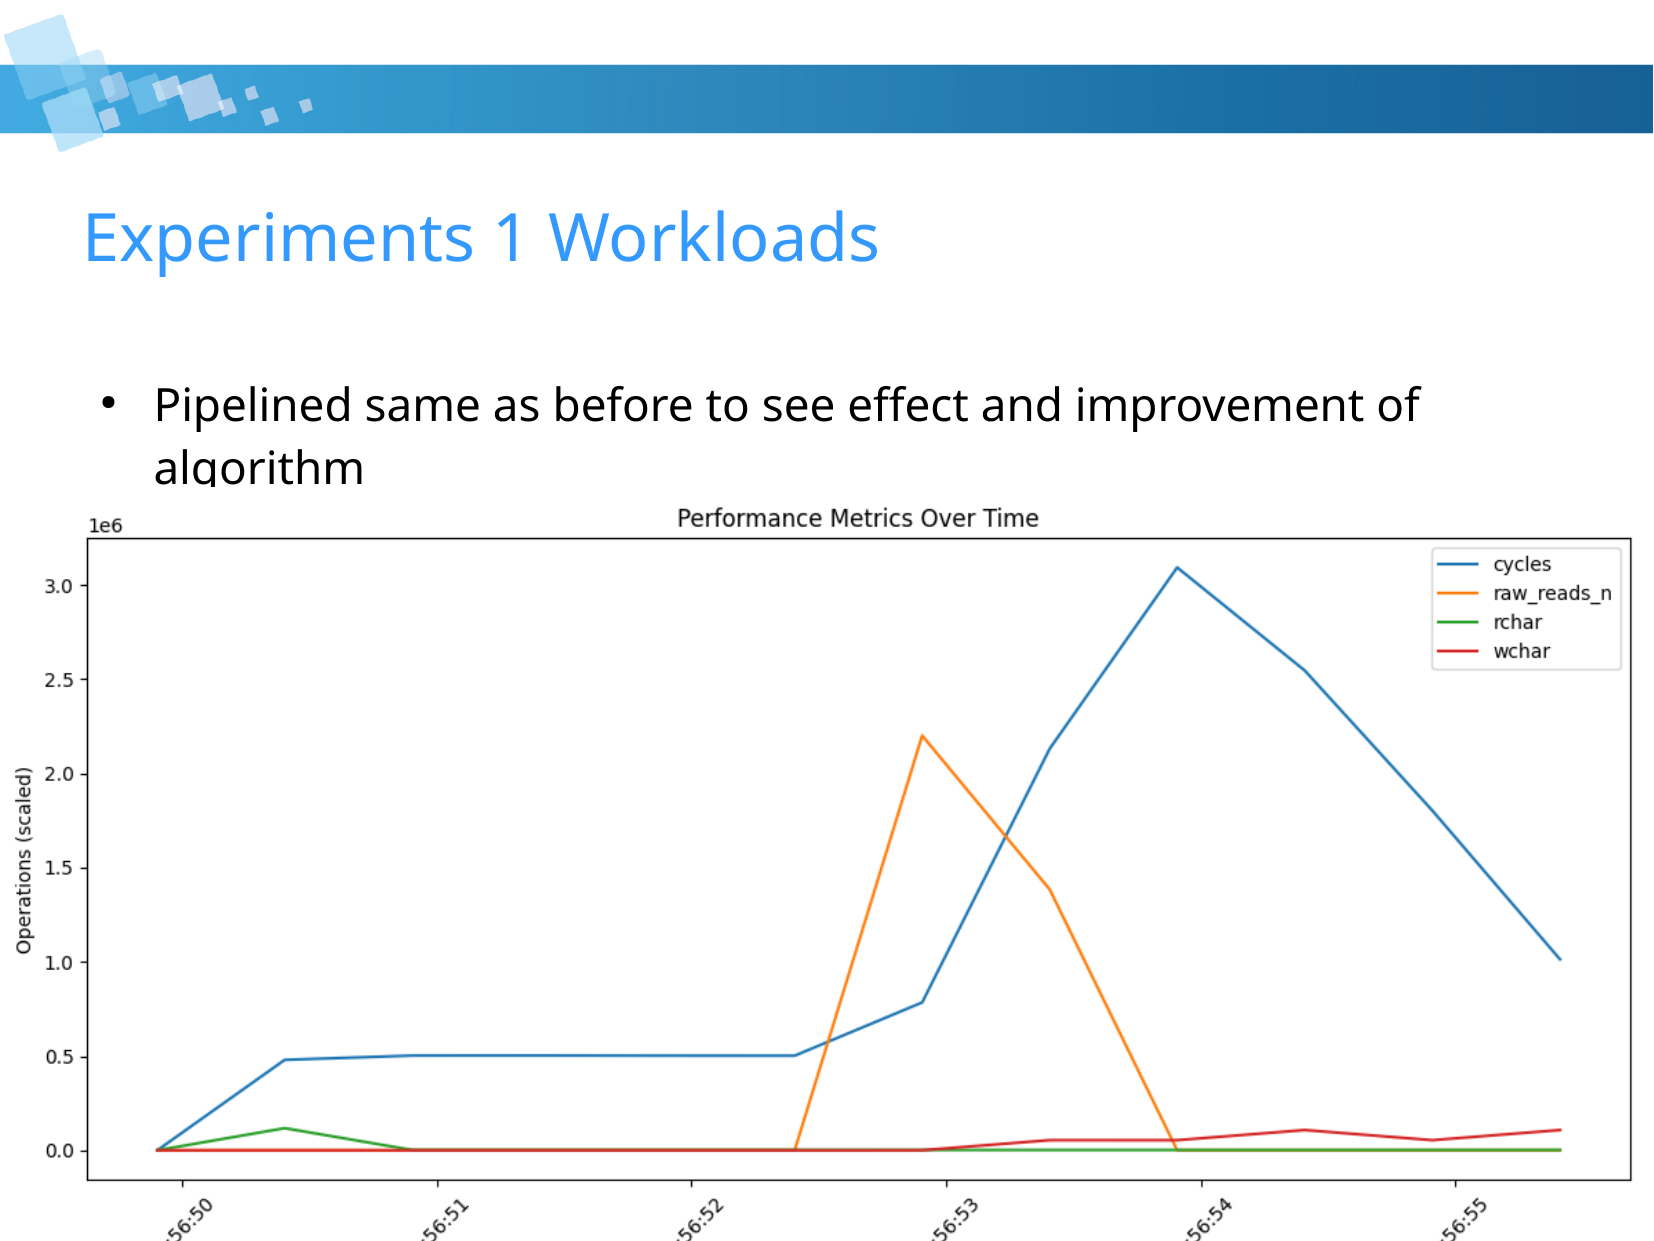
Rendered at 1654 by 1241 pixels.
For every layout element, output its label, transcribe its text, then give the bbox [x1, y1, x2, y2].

picture [0, 0, 1653, 1241]
list Pipelined same as before to see effect and improvement of algorithm [82, 372, 1571, 487]
title Experiments 1 Workloads [82, 132, 1571, 340]
